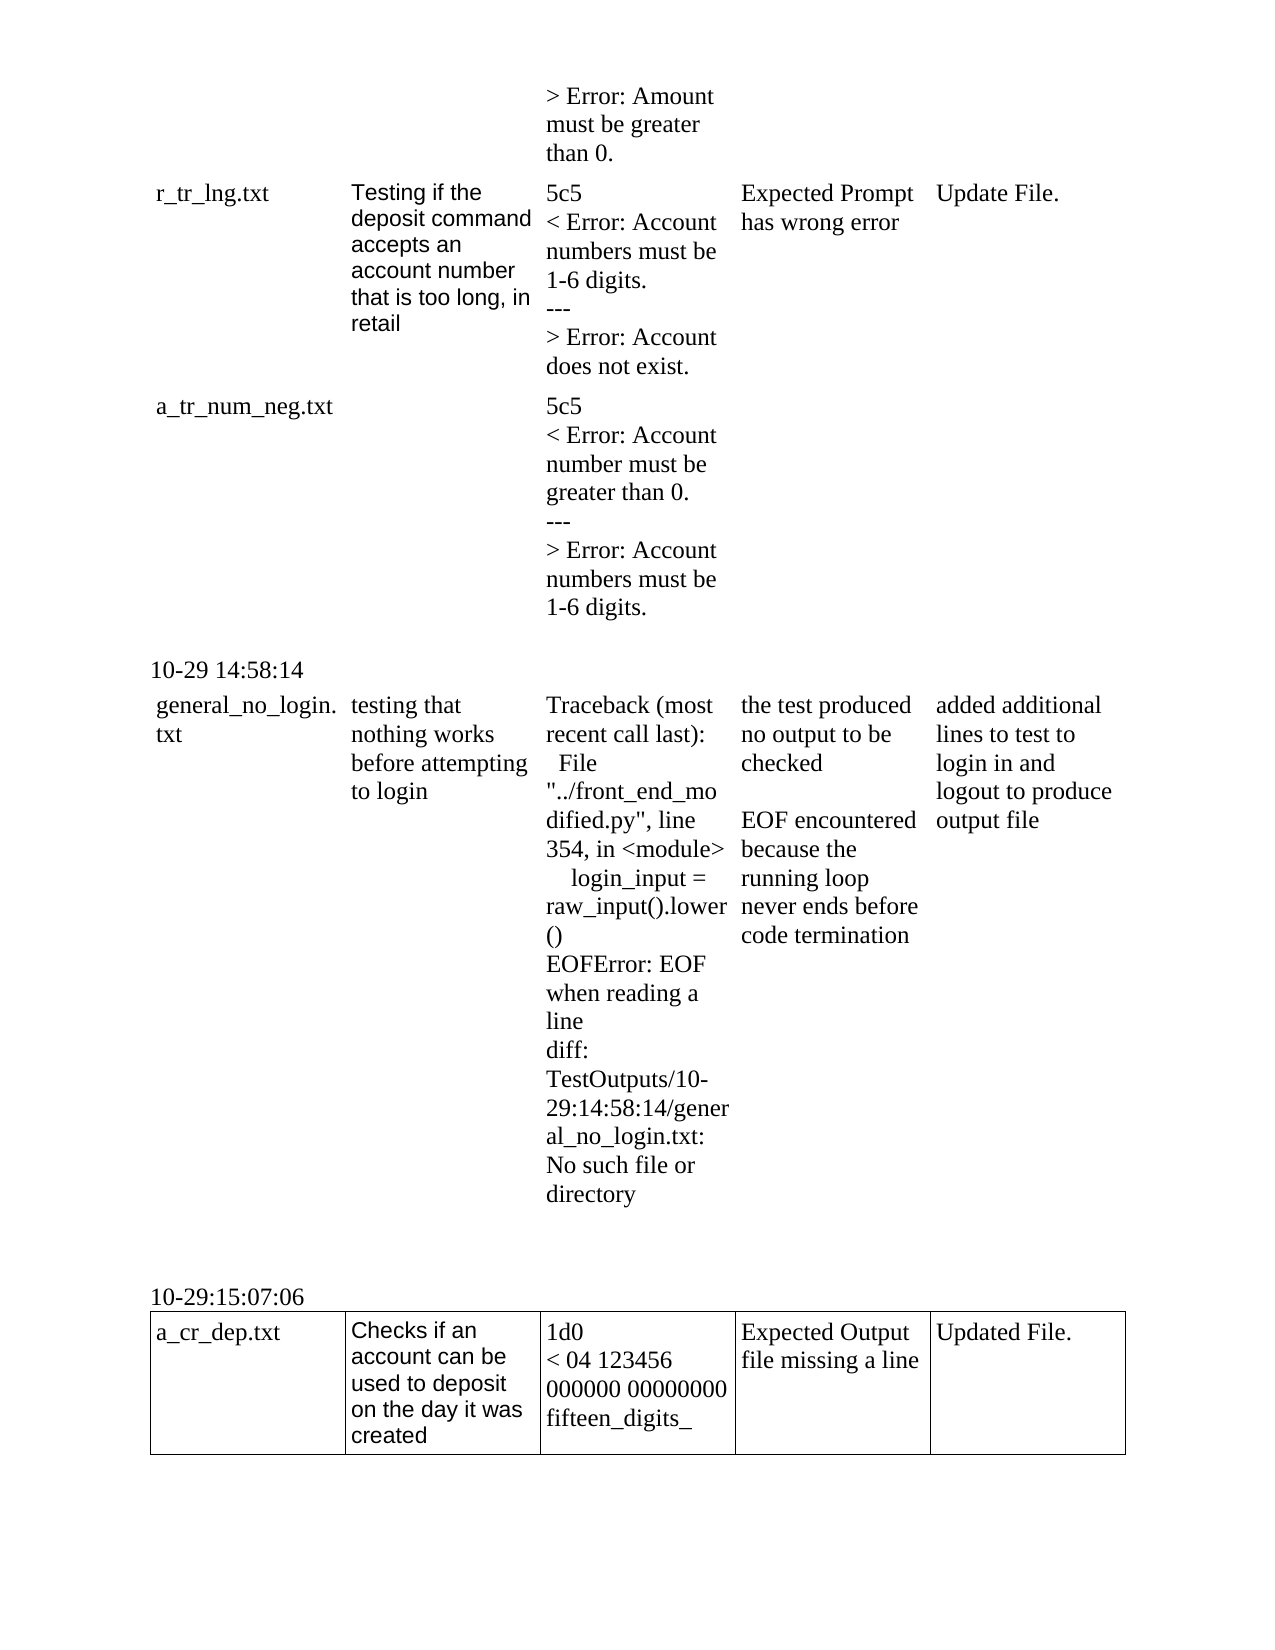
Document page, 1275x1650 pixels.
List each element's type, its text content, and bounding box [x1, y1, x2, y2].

table_header Updated File. [931, 1312, 1125, 1454]
table_cell Testing if the deposit command accepts an account number that is too long, in retail [345, 173, 540, 385]
table_cell [735, 75, 930, 173]
table_header Expected Output file missing a line [736, 1312, 930, 1454]
table_header the test produced no output to be checked EOF encountered because the running loop never ends before code termination [735, 684, 930, 1213]
table_cell [930, 385, 1125, 627]
text 10-29:15:07:06 [150, 1282, 1125, 1311]
table_cell [345, 75, 540, 173]
table_cell 5c5 < Error: Account number must be greater than 0. --- > Error: Account numbers must be 1-6 digits. [540, 385, 735, 627]
table_cell [930, 1213, 1125, 1253]
table_header a_cr_dep.txt [151, 1312, 345, 1454]
table_header added additional lines to test to login in and logout to produce output file [930, 684, 1125, 1213]
table_cell Expected Prompt has wrong error [735, 173, 930, 385]
table_cell [150, 75, 345, 173]
table_cell [345, 385, 540, 627]
table_cell [735, 385, 930, 627]
table_cell 5c5 < Error: Account numbers must be 1-6 digits. --- > Error: Account does not exist. [540, 173, 735, 385]
text 10-29 14:58:14 [150, 656, 1125, 684]
table_cell [930, 75, 1125, 173]
table_cell [540, 1213, 735, 1253]
table_cell > Error: Amount must be greater than 0. [540, 75, 735, 173]
table_cell Update File. [930, 173, 1125, 385]
table_cell r_tr_lng.txt [150, 173, 345, 385]
table_cell a_tr_num_neg.txt [150, 385, 345, 627]
table_header general_no_login.txt [150, 684, 345, 1213]
table_header 1d0 < 04 123456 000000 00000000 fifteen_digits_ [541, 1312, 735, 1454]
table_header Checks if an account can be used to deposit on the day it was created [346, 1312, 540, 1454]
table_cell [735, 1213, 930, 1253]
table_header testing that nothing works before attempting to login [345, 684, 540, 1213]
table_cell [150, 1213, 345, 1253]
table_header Traceback (most recent call last): File "../front_end_modified.py", line 354, in <module> login_input = raw_input().lower() EOFError: EOF when reading a line diff: TestOutputs/10-29:14:58:14/general_no_login.txt: No such file or directory [540, 684, 735, 1213]
table_cell [345, 1213, 540, 1253]
